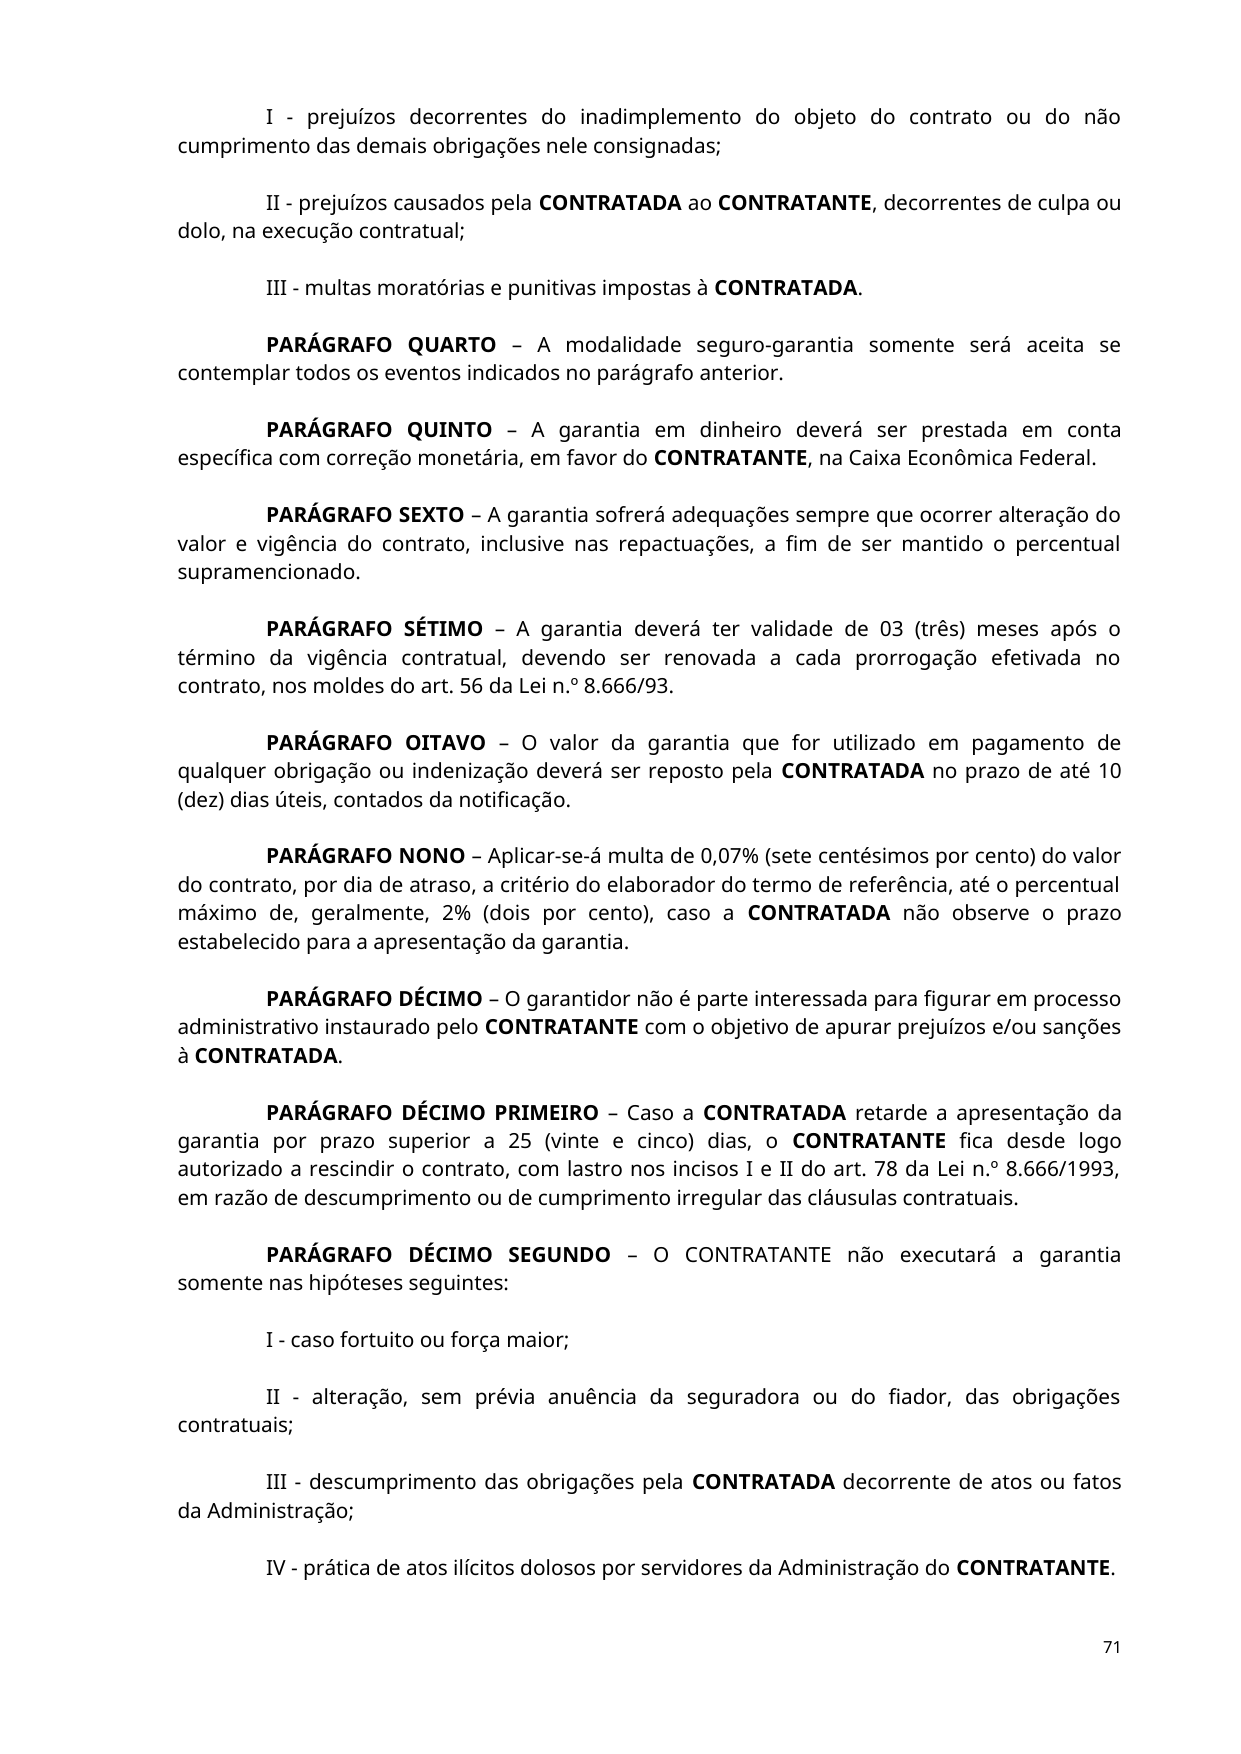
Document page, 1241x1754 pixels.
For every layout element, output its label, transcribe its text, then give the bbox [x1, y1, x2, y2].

text PARÁGRAFO SEXTO – A garantia sofrerá adequações sempre que ocorrer alteração do valor e vigência do contrato, inclusive nas repactuações, a fim de ser mantido o percentual supramencionado. [177, 500, 1122, 586]
text PARÁGRAFO SÉTIMO – A garantia deverá ter validade de 03 (três) meses após o término da vigência contratual, devendo ser renovada a cada prorrogação efetivada no contrato, nos moldes do art. 56 da Lei n.º 8.666/93. [177, 614, 1122, 699]
text PARÁGRAFO DÉCIMO SEGUNDO – O CONTRATANTE não executará a garantia somente nas hipóteses seguintes: [177, 1240, 1122, 1297]
text III - descumprimento das obrigações pela CONTRATADA decorrente de atos ou fatos da Administração; [177, 1467, 1122, 1524]
text II - alteração, sem prévia anuência da seguradora ou do fiador, das obrigações contratuais; [177, 1382, 1122, 1439]
text PARÁGRAFO NONO – Aplicar-se-á multa de 0,07% (sete centésimos por cento) do valor do contrato, por dia de atraso, a critério do elaborador do termo de referência, até o percentual máximo de, geralmente, 2% (dois por cento), caso a CONTRATADA não observe o prazo estabelecido para a apresentação da garantia. [177, 842, 1122, 955]
text PARÁGRAFO QUINTO – A garantia em dinheiro deverá ser prestada em conta específica com correção monetária, em favor do CONTRATANTE, na Caixa Econômica Federal. [177, 415, 1122, 472]
text I - caso fortuito ou força maior; [177, 1325, 1122, 1353]
text III - multas moratórias e punitivas impostas à CONTRATADA. [177, 273, 1122, 301]
text II - prejuízos causados pela CONTRATADA ao CONTRATANTE, decorrentes de culpa ou dolo, na execução contratual; [177, 188, 1122, 244]
text PARÁGRAFO OITAVO – O valor da garantia que for utilizado em pagamento de qualquer obrigação ou indenização deverá ser reposto pela CONTRATADA no prazo de até 10 (dez) dias úteis, contados da notificação. [177, 728, 1122, 813]
text IV - prática de atos ilícitos dolosos por servidores da Administração do CONTRATANTE. [177, 1553, 1122, 1581]
text PARÁGRAFO DÉCIMO PRIMEIRO – Caso a CONTRATADA retarde a apresentação da garantia por prazo superior a 25 (vinte e cinco) dias, o CONTRATANTE fica desde logo autorizado a rescindir o contrato, com lastro nos incisos I e II do art. 78 da Lei n.º 8.666/1993, em razão de descumprimento ou de cumprimento irregular das cláusulas contratuais. [177, 1098, 1122, 1211]
text PARÁGRAFO QUARTO – A modalidade seguro-garantia somente será aceita se contemplar todos os eventos indicados no parágrafo anterior. [177, 330, 1122, 387]
text PARÁGRAFO DÉCIMO – O garantidor não é parte interessada para figurar em processo administrativo instaurado pelo CONTRATANTE com o objetivo de apurar prejuízos e/ou sanções à CONTRATADA. [177, 984, 1122, 1069]
text I - prejuízos decorrentes do inadimplemento do objeto do contrato ou do não cumprimento das demais obrigações nele consignadas; [177, 102, 1122, 159]
